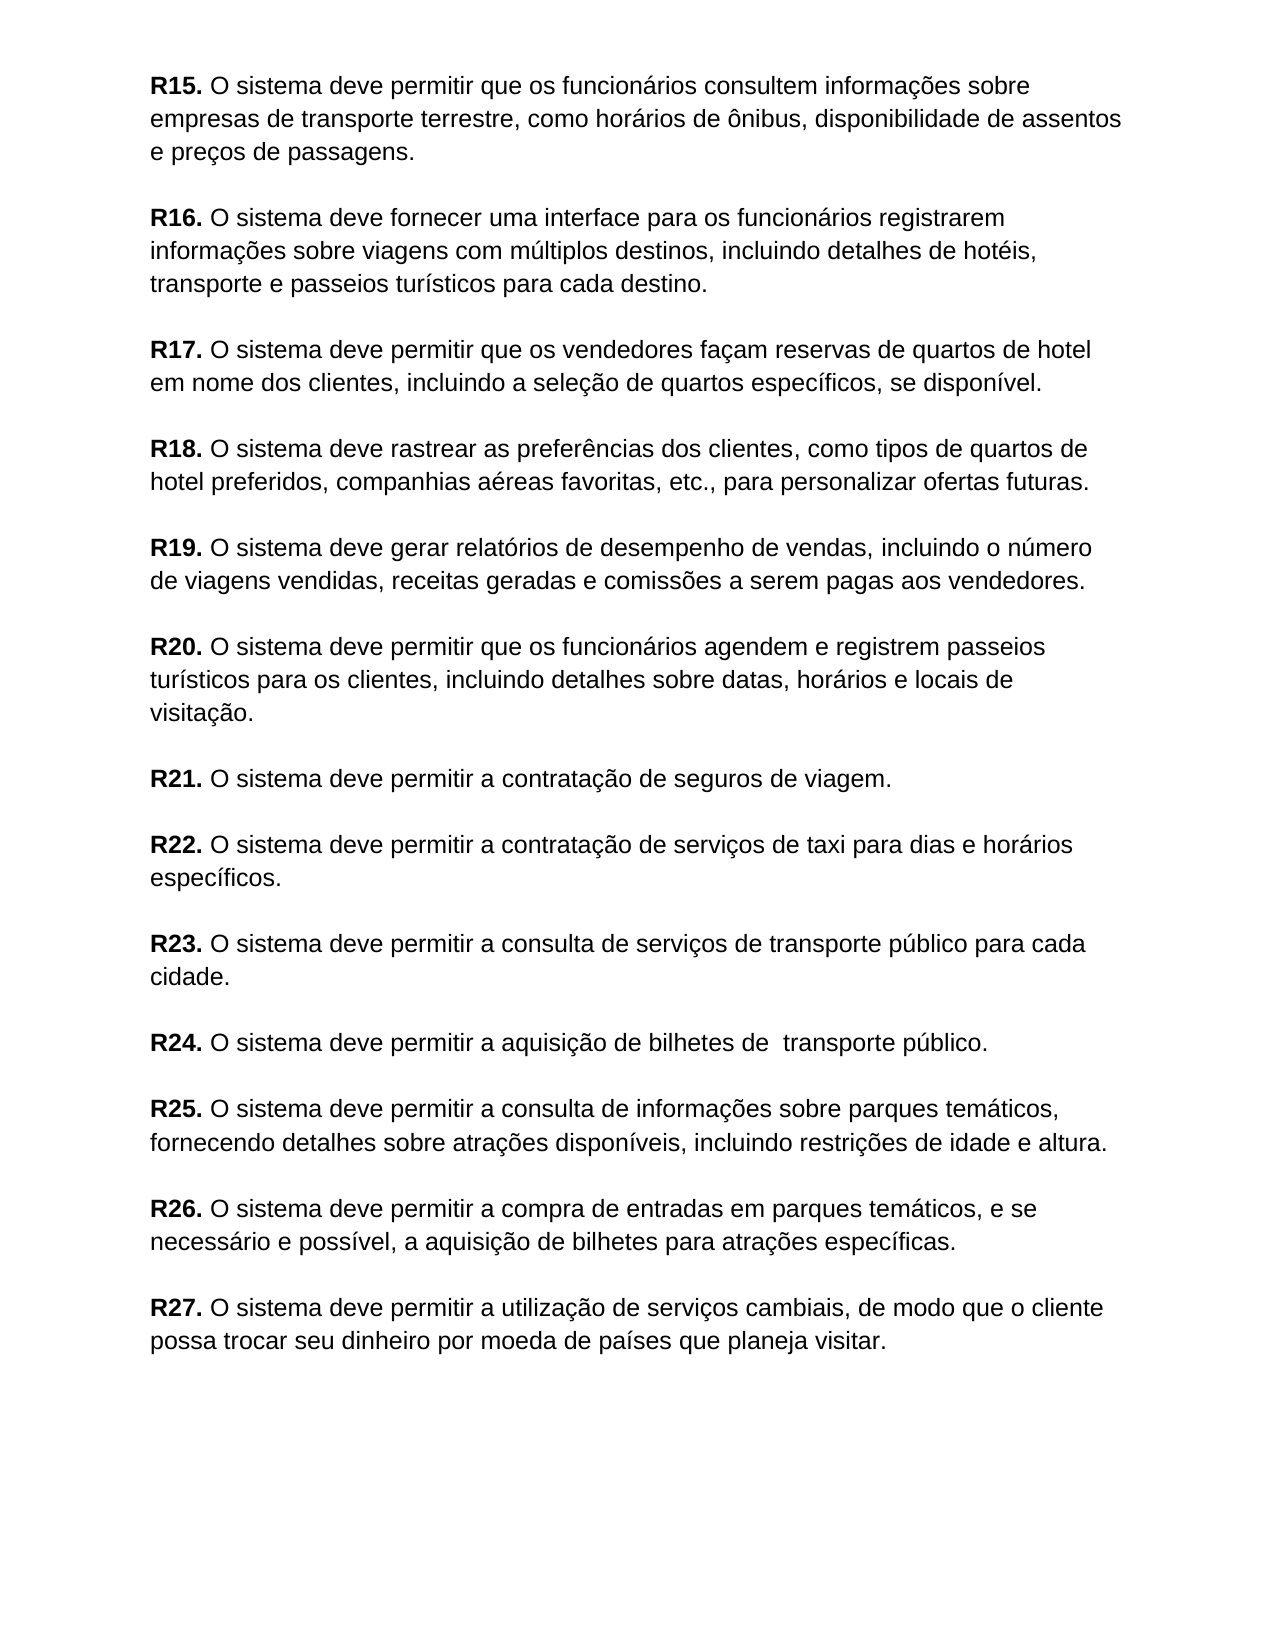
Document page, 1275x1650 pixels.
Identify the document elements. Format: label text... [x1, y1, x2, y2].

text R15. O sistema deve permitir que os funcionários consultem informações sobre empresas de transporte terrestre, como horários de ônibus, disponibilidade de assentos e preços de passagens. [150, 71, 1125, 166]
text R26. O sistema deve permitir a compra de entradas em parques temáticos, e se necessário e possível, a aquisição de bilhetes para atrações específicas. [150, 1193, 1125, 1255]
text R27. O sistema deve permitir a utilização de serviços cambiais, de modo que o cliente possa trocar seu dinheiro por moeda de países que planeja visitar. [150, 1293, 1125, 1354]
text R20. O sistema deve permitir que os funcionários agendem e registrem passeios turísticos para os clientes, incluindo detalhes sobre datas, horários e locais de visitação. [150, 632, 1125, 727]
text R21. O sistema deve permitir a contratação de seguros de viagem. [150, 764, 1125, 793]
text R16. O sistema deve fornecer uma interface para os funcionários registrarem informações sobre viagens com múltiplos destinos, incluindo detalhes de hotéis, transporte e passeios turísticos para cada destino. [150, 203, 1125, 298]
text R17. O sistema deve permitir que os vendedores façam reservas de quartos de hotel em nome dos clientes, incluindo a seleção de quartos específicos, se disponível. [150, 335, 1125, 397]
text R19. O sistema deve gerar relatórios de desempenho de vendas, incluindo o número de viagens vendidas, receitas geradas e comissões a serem pagas aos vendedores. [150, 533, 1125, 595]
text R18. O sistema deve rastrear as preferências dos clientes, como tipos de quartos de hotel preferidos, companhias aéreas favoritas, etc., para personalizar ofertas futuras. [150, 434, 1125, 496]
text R22. O sistema deve permitir a contratação de serviços de taxi para dias e horários específicos. [150, 830, 1125, 892]
text R24. O sistema deve permitir a aquisição de bilhetes de transporte público. [150, 1028, 1125, 1057]
text R23. O sistema deve permitir a consulta de serviços de transporte público para cada cidade. [150, 929, 1125, 991]
text R25. O sistema deve permitir a consulta de informações sobre parques temáticos, fornecendo detalhes sobre atrações disponíveis, incluindo restrições de idade e altura. [150, 1094, 1125, 1156]
